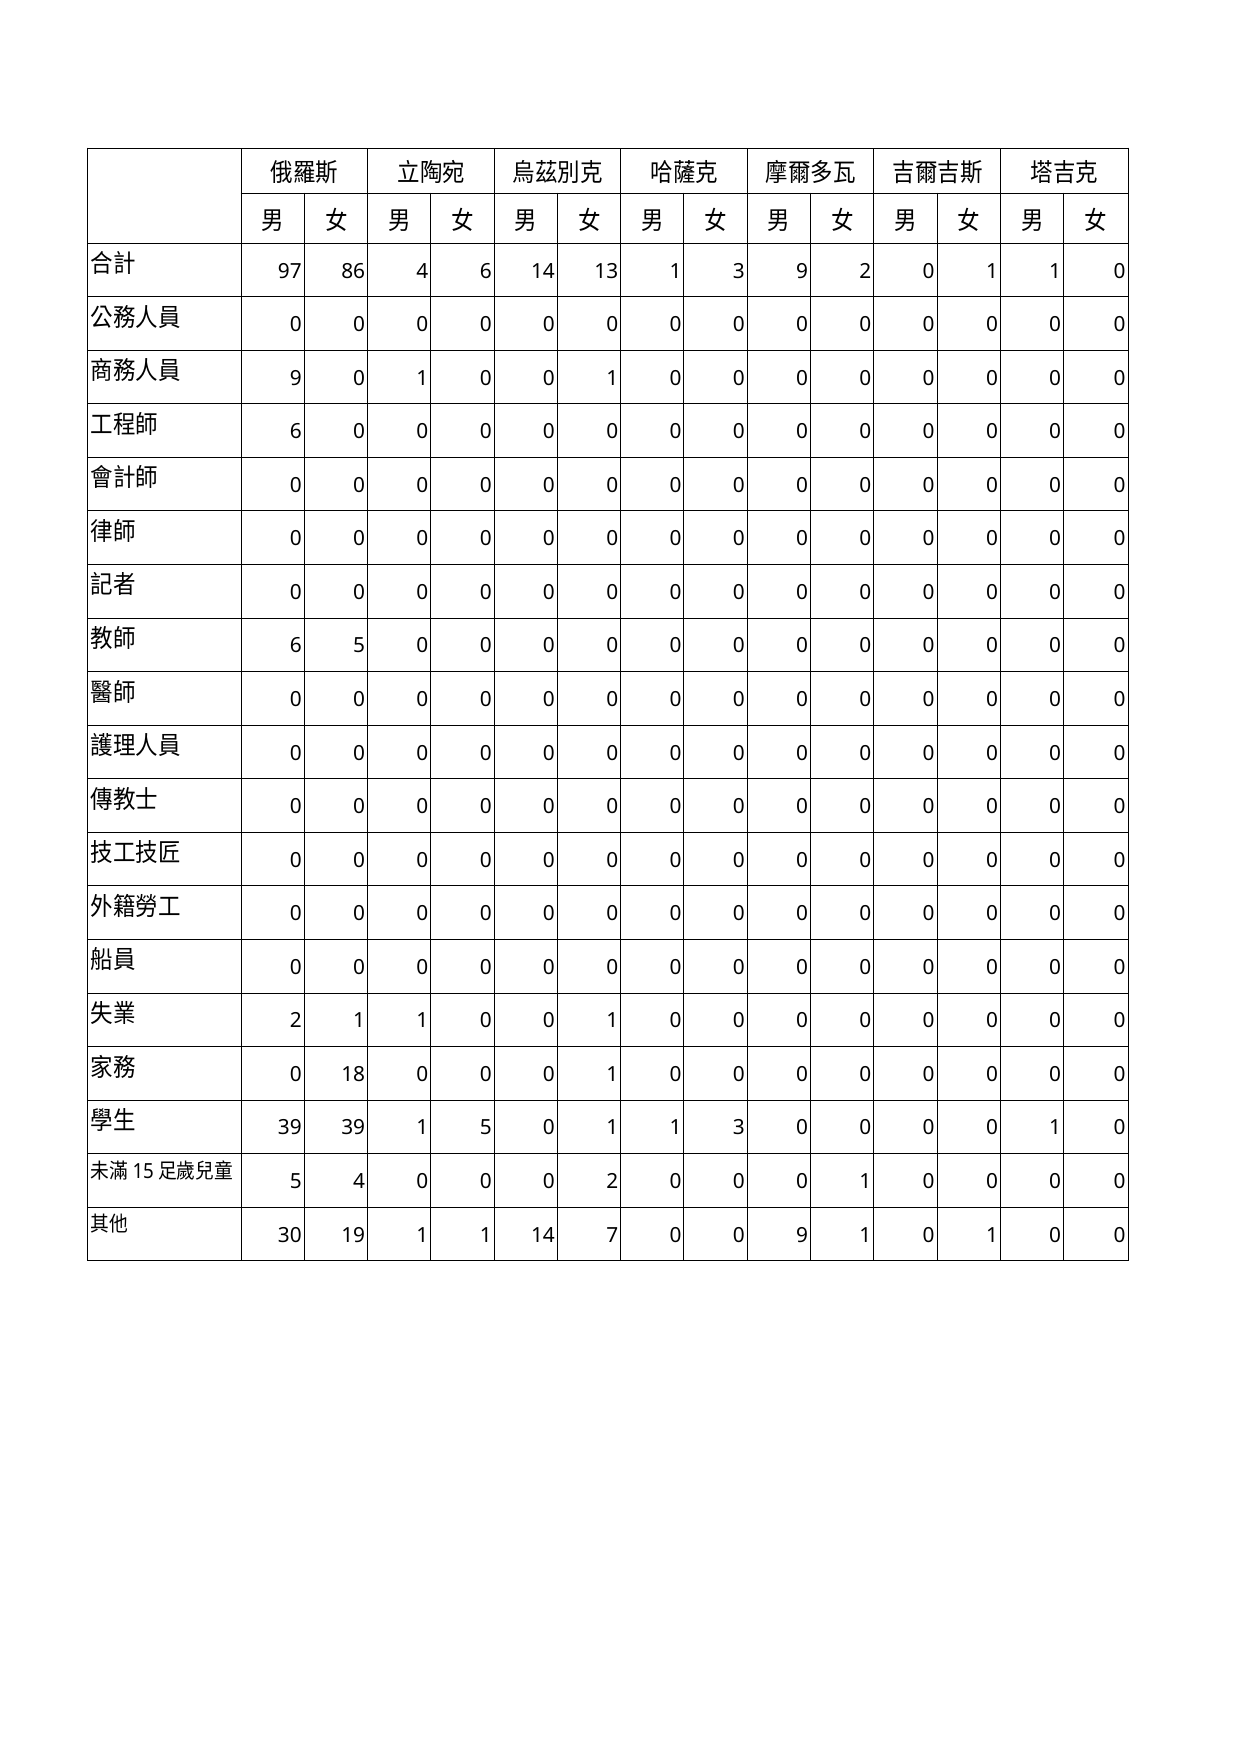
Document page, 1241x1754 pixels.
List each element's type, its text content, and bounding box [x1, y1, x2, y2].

table_cell 1 [558, 1047, 620, 1099]
table_cell 0 [1064, 458, 1128, 510]
table_cell 0 [368, 297, 430, 350]
table_cell 0 [305, 565, 367, 617]
table_cell 0 [874, 940, 937, 992]
table_cell 失業 [88, 994, 241, 1046]
table_cell 3 [684, 244, 747, 296]
table_cell 0 [431, 511, 494, 564]
table_cell 0 [874, 726, 937, 778]
table_cell 女 [938, 194, 1000, 243]
table_cell 0 [874, 886, 937, 939]
table_cell 女 [431, 194, 494, 243]
table_cell 女 [811, 194, 873, 243]
table_cell 2 [558, 1154, 620, 1207]
table_cell 男 [621, 194, 683, 243]
table_cell 0 [874, 994, 937, 1046]
table_cell 4 [305, 1154, 367, 1207]
table_cell 0 [1064, 833, 1128, 885]
table_cell 14 [495, 244, 557, 296]
table_cell 0 [1064, 404, 1128, 457]
table_cell 0 [874, 1154, 937, 1207]
table_cell 0 [242, 511, 304, 564]
table_cell 0 [558, 833, 620, 885]
table_cell 19 [305, 1208, 367, 1260]
table_cell 0 [368, 404, 430, 457]
table_cell 1 [305, 994, 367, 1046]
table_header 立陶宛 [368, 149, 494, 193]
table_cell 0 [1001, 940, 1063, 992]
table_cell 0 [495, 994, 557, 1046]
table_cell 0 [1001, 404, 1063, 457]
table_cell 0 [938, 1154, 1000, 1207]
table_cell 0 [684, 1208, 747, 1260]
table_cell 0 [938, 726, 1000, 778]
table_cell 39 [305, 1101, 367, 1153]
table_cell 0 [874, 244, 937, 296]
table_cell 公務人員 [88, 297, 241, 350]
table_cell 0 [1064, 244, 1128, 296]
table_cell 0 [431, 779, 494, 832]
table_cell 0 [874, 1101, 937, 1153]
table_cell 0 [242, 779, 304, 832]
table_cell 0 [748, 940, 810, 992]
table_cell 1 [621, 1101, 683, 1153]
table_cell 0 [621, 1208, 683, 1260]
table_cell 0 [1064, 994, 1128, 1046]
table_cell 0 [938, 351, 1000, 403]
table_cell 0 [811, 297, 873, 350]
table_cell 0 [1064, 619, 1128, 671]
table_cell 醫師 [88, 672, 241, 724]
table_cell 0 [811, 458, 873, 510]
table_cell 9 [748, 1208, 810, 1260]
table_cell 1 [558, 994, 620, 1046]
table_cell 6 [242, 619, 304, 671]
table_cell 0 [242, 297, 304, 350]
table_cell 0 [874, 511, 937, 564]
table_cell 男 [368, 194, 430, 243]
table_cell 0 [368, 940, 430, 992]
table_cell 0 [558, 619, 620, 671]
table_cell 0 [242, 672, 304, 724]
table_cell 0 [684, 779, 747, 832]
table_cell 1 [368, 351, 430, 403]
table_cell 0 [368, 1154, 430, 1207]
table_cell 0 [242, 833, 304, 885]
table_cell 0 [431, 565, 494, 617]
table_cell 0 [495, 779, 557, 832]
table_cell 男 [748, 194, 810, 243]
table_cell 7 [558, 1208, 620, 1260]
table_cell 0 [1064, 351, 1128, 403]
table_cell 0 [1064, 886, 1128, 939]
table_cell 0 [305, 458, 367, 510]
table_cell 傳教士 [88, 779, 241, 832]
table_cell 0 [874, 351, 937, 403]
table_cell 0 [495, 940, 557, 992]
table_cell 0 [621, 833, 683, 885]
table_cell 0 [1064, 726, 1128, 778]
table_cell 0 [368, 458, 430, 510]
table_cell 0 [811, 726, 873, 778]
table_cell 0 [621, 458, 683, 510]
table_cell 0 [748, 297, 810, 350]
table_cell 5 [431, 1101, 494, 1153]
table_cell 0 [495, 886, 557, 939]
table_cell 0 [242, 726, 304, 778]
table_cell 0 [495, 833, 557, 885]
table_cell 0 [431, 672, 494, 724]
table_cell 0 [431, 297, 494, 350]
table_cell 0 [368, 511, 430, 564]
table_cell 0 [874, 565, 937, 617]
table_cell 0 [1064, 1208, 1128, 1260]
table_cell 0 [811, 511, 873, 564]
table_header [88, 149, 241, 243]
table_cell 男 [874, 194, 937, 243]
table_cell 2 [242, 994, 304, 1046]
table_cell 0 [368, 565, 430, 617]
table_header 塔吉克 [1001, 149, 1128, 193]
table_cell 0 [1064, 565, 1128, 617]
table_cell 0 [748, 994, 810, 1046]
table_cell 0 [1001, 511, 1063, 564]
table_cell 律師 [88, 511, 241, 564]
table_cell 0 [811, 672, 873, 724]
table_cell 0 [1064, 1047, 1128, 1099]
table_cell 1 [811, 1208, 873, 1260]
table_cell 0 [811, 351, 873, 403]
table_cell 0 [684, 619, 747, 671]
table_cell 男 [242, 194, 304, 243]
table_cell 0 [938, 886, 1000, 939]
table_cell 0 [305, 779, 367, 832]
table_cell 4 [368, 244, 430, 296]
table_cell 0 [495, 1047, 557, 1099]
table_cell 0 [938, 404, 1000, 457]
table_cell 船員 [88, 940, 241, 992]
table_cell 30 [242, 1208, 304, 1260]
table_cell 0 [938, 994, 1000, 1046]
table_cell 0 [242, 1047, 304, 1099]
table_cell 0 [495, 672, 557, 724]
table_cell 0 [874, 619, 937, 671]
table_cell 0 [368, 619, 430, 671]
table_cell 0 [684, 404, 747, 457]
table_cell 0 [495, 404, 557, 457]
table_cell 0 [874, 404, 937, 457]
table_cell 1 [621, 244, 683, 296]
table_cell 1 [368, 1208, 430, 1260]
table_cell 學生 [88, 1101, 241, 1153]
table_cell 未滿15足歲兒童 [88, 1154, 241, 1207]
table_cell 0 [684, 672, 747, 724]
table_cell 0 [1001, 1047, 1063, 1099]
table_cell 0 [558, 297, 620, 350]
table_cell 0 [874, 297, 937, 350]
table_cell 1 [558, 1101, 620, 1153]
table_cell 0 [684, 886, 747, 939]
table_cell 0 [242, 886, 304, 939]
table_cell 9 [242, 351, 304, 403]
table_cell 0 [748, 511, 810, 564]
table_cell 0 [495, 565, 557, 617]
table_cell 0 [368, 779, 430, 832]
table_cell 0 [748, 351, 810, 403]
table_cell 0 [431, 833, 494, 885]
table_cell 0 [684, 1154, 747, 1207]
table_cell 0 [748, 458, 810, 510]
table_cell 0 [748, 726, 810, 778]
table_cell 0 [495, 458, 557, 510]
table_cell 0 [495, 351, 557, 403]
table_cell 0 [938, 940, 1000, 992]
table_cell 0 [495, 726, 557, 778]
table_cell 0 [874, 458, 937, 510]
table_cell 0 [431, 1154, 494, 1207]
table_cell 其他 [88, 1208, 241, 1260]
table_cell 0 [431, 404, 494, 457]
table_cell 0 [1001, 833, 1063, 885]
table_cell 13 [558, 244, 620, 296]
table_cell 0 [938, 619, 1000, 671]
table_header 吉爾吉斯 [874, 149, 1000, 193]
table_cell 0 [684, 458, 747, 510]
table_cell 5 [242, 1154, 304, 1207]
table_cell 0 [431, 458, 494, 510]
table_cell 0 [621, 565, 683, 617]
table_cell 合計 [88, 244, 241, 296]
table_cell 0 [938, 779, 1000, 832]
table_cell 0 [431, 726, 494, 778]
table_cell 0 [1064, 672, 1128, 724]
table_cell 0 [242, 940, 304, 992]
table_header 俄羅斯 [242, 149, 367, 193]
table_cell 0 [368, 726, 430, 778]
table_cell 0 [1001, 779, 1063, 832]
table_cell 0 [684, 351, 747, 403]
table_cell 0 [242, 458, 304, 510]
table_header 摩爾多瓦 [748, 149, 873, 193]
table_cell 0 [1064, 1154, 1128, 1207]
table_cell 0 [748, 1047, 810, 1099]
table_cell 86 [305, 244, 367, 296]
table_cell 0 [938, 833, 1000, 885]
table_cell 女 [305, 194, 367, 243]
table_cell 0 [684, 726, 747, 778]
table_cell 0 [621, 1047, 683, 1099]
table_cell 0 [558, 404, 620, 457]
table_cell 0 [495, 511, 557, 564]
table_cell 0 [1001, 619, 1063, 671]
table_cell 護理人員 [88, 726, 241, 778]
table_cell 0 [1001, 1154, 1063, 1207]
table_cell 0 [621, 940, 683, 992]
table_cell 0 [938, 297, 1000, 350]
table_cell 0 [621, 779, 683, 832]
table_cell 97 [242, 244, 304, 296]
table_cell 0 [1001, 672, 1063, 724]
table_cell 0 [684, 940, 747, 992]
table_cell 0 [368, 833, 430, 885]
table_cell 0 [748, 565, 810, 617]
table_cell 0 [242, 565, 304, 617]
table_cell 0 [495, 619, 557, 671]
table_cell 0 [938, 511, 1000, 564]
table_cell 技工技匠 [88, 833, 241, 885]
table_cell 0 [1001, 1208, 1063, 1260]
table_cell 0 [431, 994, 494, 1046]
table_cell 0 [938, 1101, 1000, 1153]
table_cell 39 [242, 1101, 304, 1153]
table_cell 0 [748, 672, 810, 724]
table_cell 教師 [88, 619, 241, 671]
table_cell 0 [558, 779, 620, 832]
table_cell 5 [305, 619, 367, 671]
table_cell 1 [1001, 1101, 1063, 1153]
table_cell 0 [748, 779, 810, 832]
table_cell 0 [748, 886, 810, 939]
table_cell 0 [1001, 458, 1063, 510]
table_cell 0 [431, 1047, 494, 1099]
table_cell 0 [811, 619, 873, 671]
table_cell 0 [748, 1101, 810, 1153]
table_cell 6 [431, 244, 494, 296]
table_cell 0 [811, 1047, 873, 1099]
table_cell 0 [1001, 994, 1063, 1046]
table_cell 0 [874, 1208, 937, 1260]
table_cell 0 [305, 297, 367, 350]
table_cell 0 [431, 886, 494, 939]
table_cell 0 [431, 619, 494, 671]
table_cell 男 [495, 194, 557, 243]
table_cell 會計師 [88, 458, 241, 510]
table_cell 1 [368, 994, 430, 1046]
table_cell 0 [621, 404, 683, 457]
table_cell 0 [811, 994, 873, 1046]
table_cell 0 [495, 1154, 557, 1207]
table_cell 0 [305, 672, 367, 724]
table_cell 9 [748, 244, 810, 296]
table_cell 0 [1064, 779, 1128, 832]
table_cell 0 [874, 833, 937, 885]
table_cell 0 [1001, 565, 1063, 617]
table_cell 1 [811, 1154, 873, 1207]
table_cell 記者 [88, 565, 241, 617]
table_cell 0 [305, 833, 367, 885]
table_cell 0 [874, 779, 937, 832]
table_cell 0 [811, 565, 873, 617]
table_header 烏茲別克 [495, 149, 620, 193]
table_cell 0 [1064, 511, 1128, 564]
table_cell 0 [305, 886, 367, 939]
table_cell 0 [938, 565, 1000, 617]
table_cell 0 [431, 940, 494, 992]
table_cell 14 [495, 1208, 557, 1260]
table_cell 0 [621, 1154, 683, 1207]
table_cell 外籍勞工 [88, 886, 241, 939]
table_cell 0 [558, 886, 620, 939]
table_cell 0 [621, 672, 683, 724]
table_cell 0 [368, 672, 430, 724]
table_header 哈薩克 [621, 149, 747, 193]
table_cell 0 [811, 1101, 873, 1153]
table_cell 0 [305, 511, 367, 564]
table_cell 0 [621, 726, 683, 778]
table_cell 0 [684, 297, 747, 350]
table_cell 0 [874, 1047, 937, 1099]
table_cell 0 [1001, 297, 1063, 350]
table_cell 0 [558, 511, 620, 564]
table_cell 0 [621, 511, 683, 564]
table_cell 0 [748, 404, 810, 457]
table_cell 0 [938, 458, 1000, 510]
table_cell 0 [1001, 351, 1063, 403]
table_cell 6 [242, 404, 304, 457]
table_cell 女 [684, 194, 747, 243]
table_cell 0 [621, 351, 683, 403]
table_cell 0 [938, 1047, 1000, 1099]
table_cell 0 [748, 833, 810, 885]
table_cell 0 [1064, 1101, 1128, 1153]
table_cell 0 [684, 565, 747, 617]
table_cell 0 [684, 833, 747, 885]
table_cell 0 [684, 994, 747, 1046]
table_cell 家務 [88, 1047, 241, 1099]
table_cell 0 [495, 1101, 557, 1153]
table_cell 0 [811, 886, 873, 939]
table_cell 0 [558, 672, 620, 724]
table_cell 0 [431, 351, 494, 403]
table_cell 工程師 [88, 404, 241, 457]
table_cell 商務人員 [88, 351, 241, 403]
table_cell 1 [431, 1208, 494, 1260]
table_cell 0 [621, 886, 683, 939]
table_cell 0 [305, 940, 367, 992]
table_cell 1 [368, 1101, 430, 1153]
table_cell 0 [748, 619, 810, 671]
table_cell 0 [558, 726, 620, 778]
table_cell 0 [305, 351, 367, 403]
table_cell 0 [748, 1154, 810, 1207]
table_cell 0 [495, 297, 557, 350]
table_cell 0 [1064, 940, 1128, 992]
table_cell 0 [558, 940, 620, 992]
table_cell 0 [368, 886, 430, 939]
table_cell 0 [1001, 726, 1063, 778]
table_cell 1 [938, 244, 1000, 296]
table_cell 女 [558, 194, 620, 243]
table_cell 0 [1064, 297, 1128, 350]
table_cell 0 [874, 672, 937, 724]
table_cell 0 [811, 833, 873, 885]
table_cell 2 [811, 244, 873, 296]
table_cell 0 [938, 672, 1000, 724]
table_cell 男 [1001, 194, 1063, 243]
table_cell 0 [305, 726, 367, 778]
table_cell 0 [1001, 886, 1063, 939]
table_cell 0 [621, 297, 683, 350]
table_cell 0 [811, 779, 873, 832]
table_cell 0 [811, 404, 873, 457]
table_cell 0 [621, 994, 683, 1046]
table_cell 女 [1064, 194, 1128, 243]
table_cell 1 [938, 1208, 1000, 1260]
table_cell 0 [684, 511, 747, 564]
table_cell 0 [811, 940, 873, 992]
table_cell 18 [305, 1047, 367, 1099]
table_cell 0 [558, 565, 620, 617]
table_cell 0 [621, 619, 683, 671]
table_cell 0 [368, 1047, 430, 1099]
table_cell 0 [558, 458, 620, 510]
table_cell 1 [1001, 244, 1063, 296]
table_cell 0 [305, 404, 367, 457]
table_cell 1 [558, 351, 620, 403]
table_cell 0 [684, 1047, 747, 1099]
table_cell 3 [684, 1101, 747, 1153]
